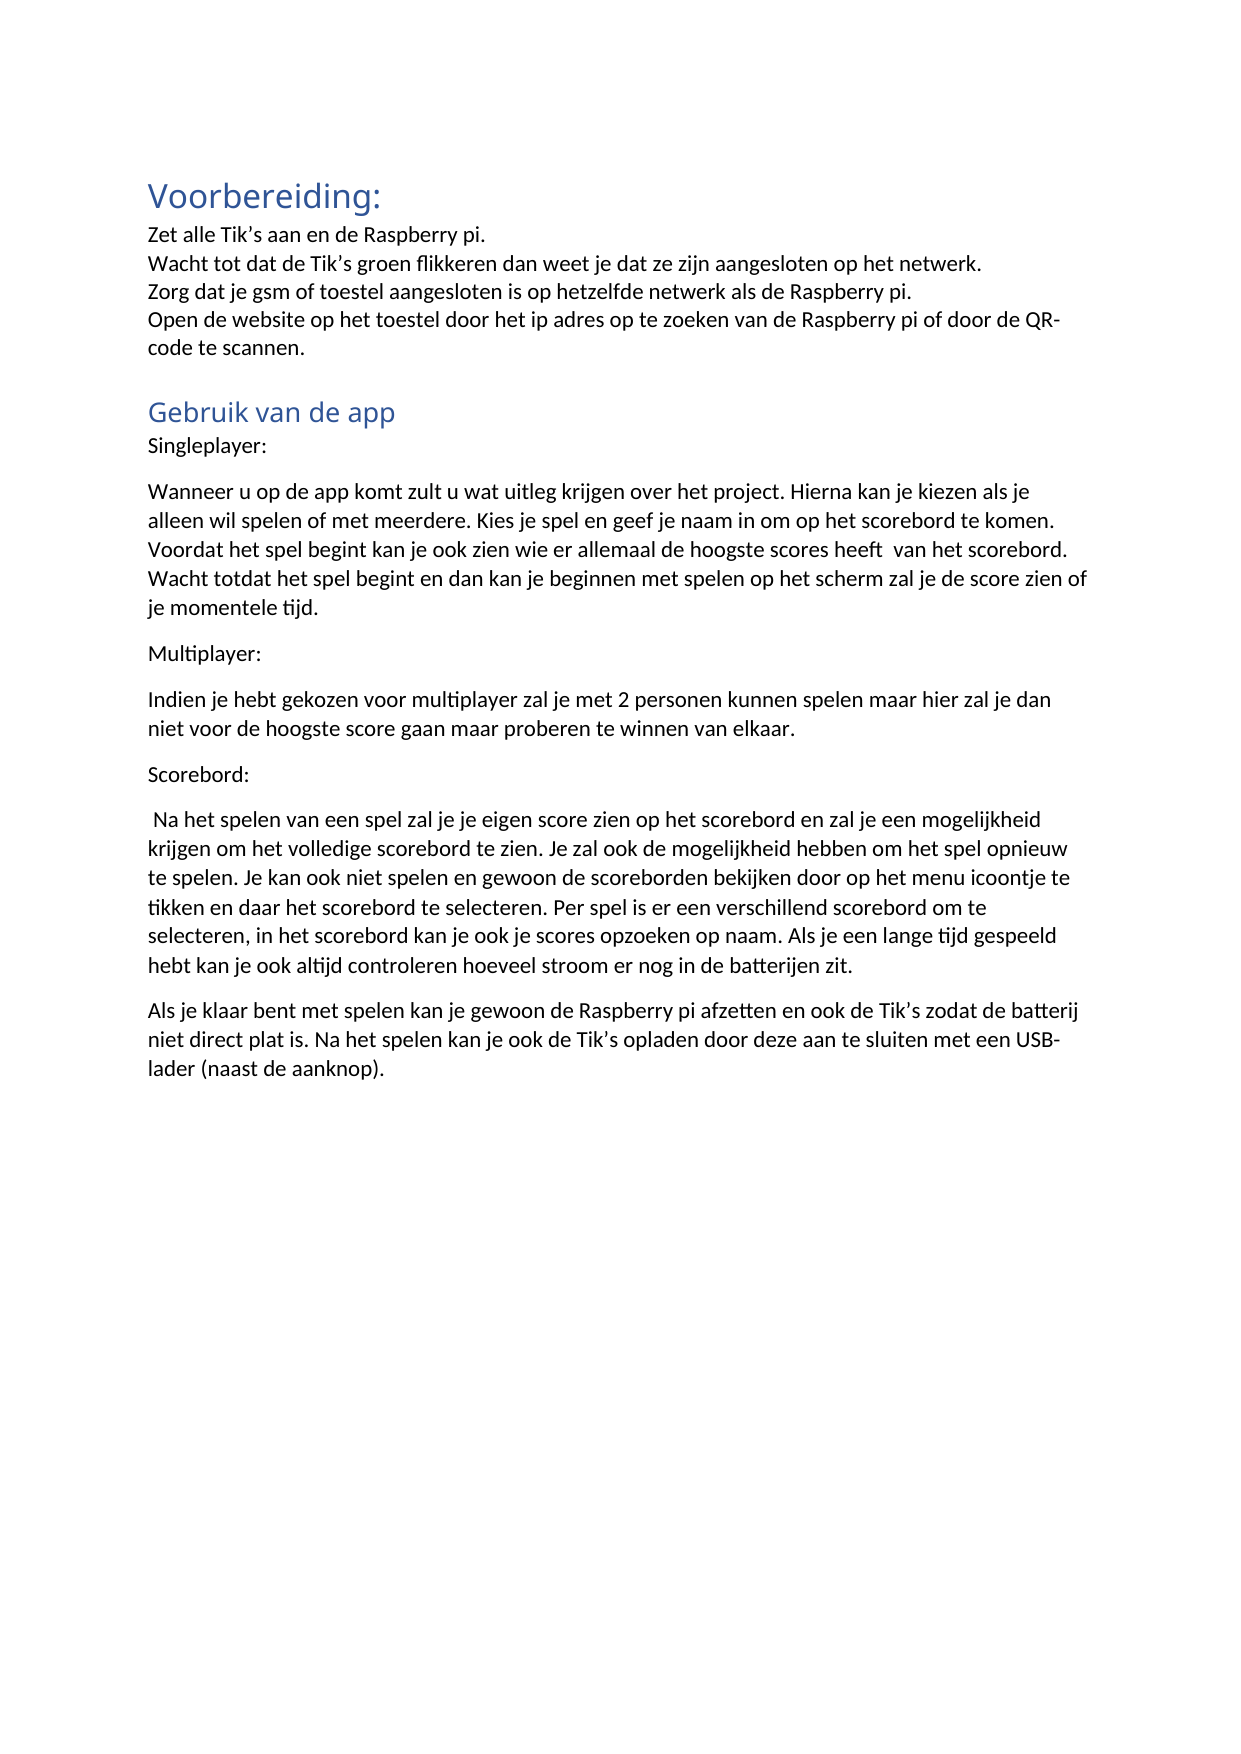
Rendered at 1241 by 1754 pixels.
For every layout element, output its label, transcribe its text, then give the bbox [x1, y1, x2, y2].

text Wanneer u op de app komt zult u wat uitleg krijgen over het project. Hierna kan je kiezen als je alleen wil spelen of met meerdere. Kies je spel en geef je naam in om op het scorebord te komen. Voordat het spel begint kan je ook zien wie er allemaal de hoogste scores heeft van het scorebord. Wacht totdat het spel begint en dan kan je beginnen met spelen op het scherm zal je de score zien of je momentele tijd. [148, 477, 1093, 621]
text Zorg dat je gsm of toestel aangesloten is op hetzelfde netwerk als de Raspberry pi. [148, 277, 1093, 305]
subtitle Gebruik van de app [148, 393, 1093, 430]
text Zet alle Tik’s aan en de Raspberry pi. [148, 220, 1093, 248]
text Indien je hebt gekozen voor multiplayer zal je met 2 personen kunnen spelen maar hier zal je dan niet voor de hoogste score gaan maar proberen te winnen van elkaar. [148, 685, 1093, 742]
text Scorebord: [148, 760, 1093, 788]
text Wacht tot dat de Tik’s groen flikkeren dan weet je dat ze zijn aangesloten op het netwerk. [148, 249, 1093, 277]
text Open de website op het toestel door het ip adres op te zoeken van de Raspberry pi of door de QR-code te scannen. [148, 305, 1093, 361]
text Als je klaar bent met spelen kan je gewoon de Raspberry pi afzetten en ook de Tik’s zodat de batterij niet direct plat is. Na het spelen kan je ook de Tik’s opladen door deze aan te sluiten met een USB-lader (naast de aanknop). [148, 996, 1093, 1083]
text Singleplayer: [148, 431, 1093, 459]
text Na het spelen van een spel zal je je eigen score zien op het scorebord en zal je een mogelijkheid krijgen om het volledige scorebord te zien. Je zal ook de mogelijkheid hebben om het spel opnieuw te spelen. Je kan ook niet spelen en gewoon de scoreborden bekijken door op het menu icoontje te tikken en daar het scorebord te selecteren. Per spel is er een verschillend scorebord om te selecteren, in het scorebord kan je ook je scores opzoeken op naam. Als je een lange tijd gespeeld hebt kan je ook altijd controleren hoeveel stroom er nog in de batterijen zit. [148, 805, 1093, 979]
subtitle Voorbereiding: [148, 173, 1093, 218]
text Multiplayer: [148, 639, 1093, 667]
